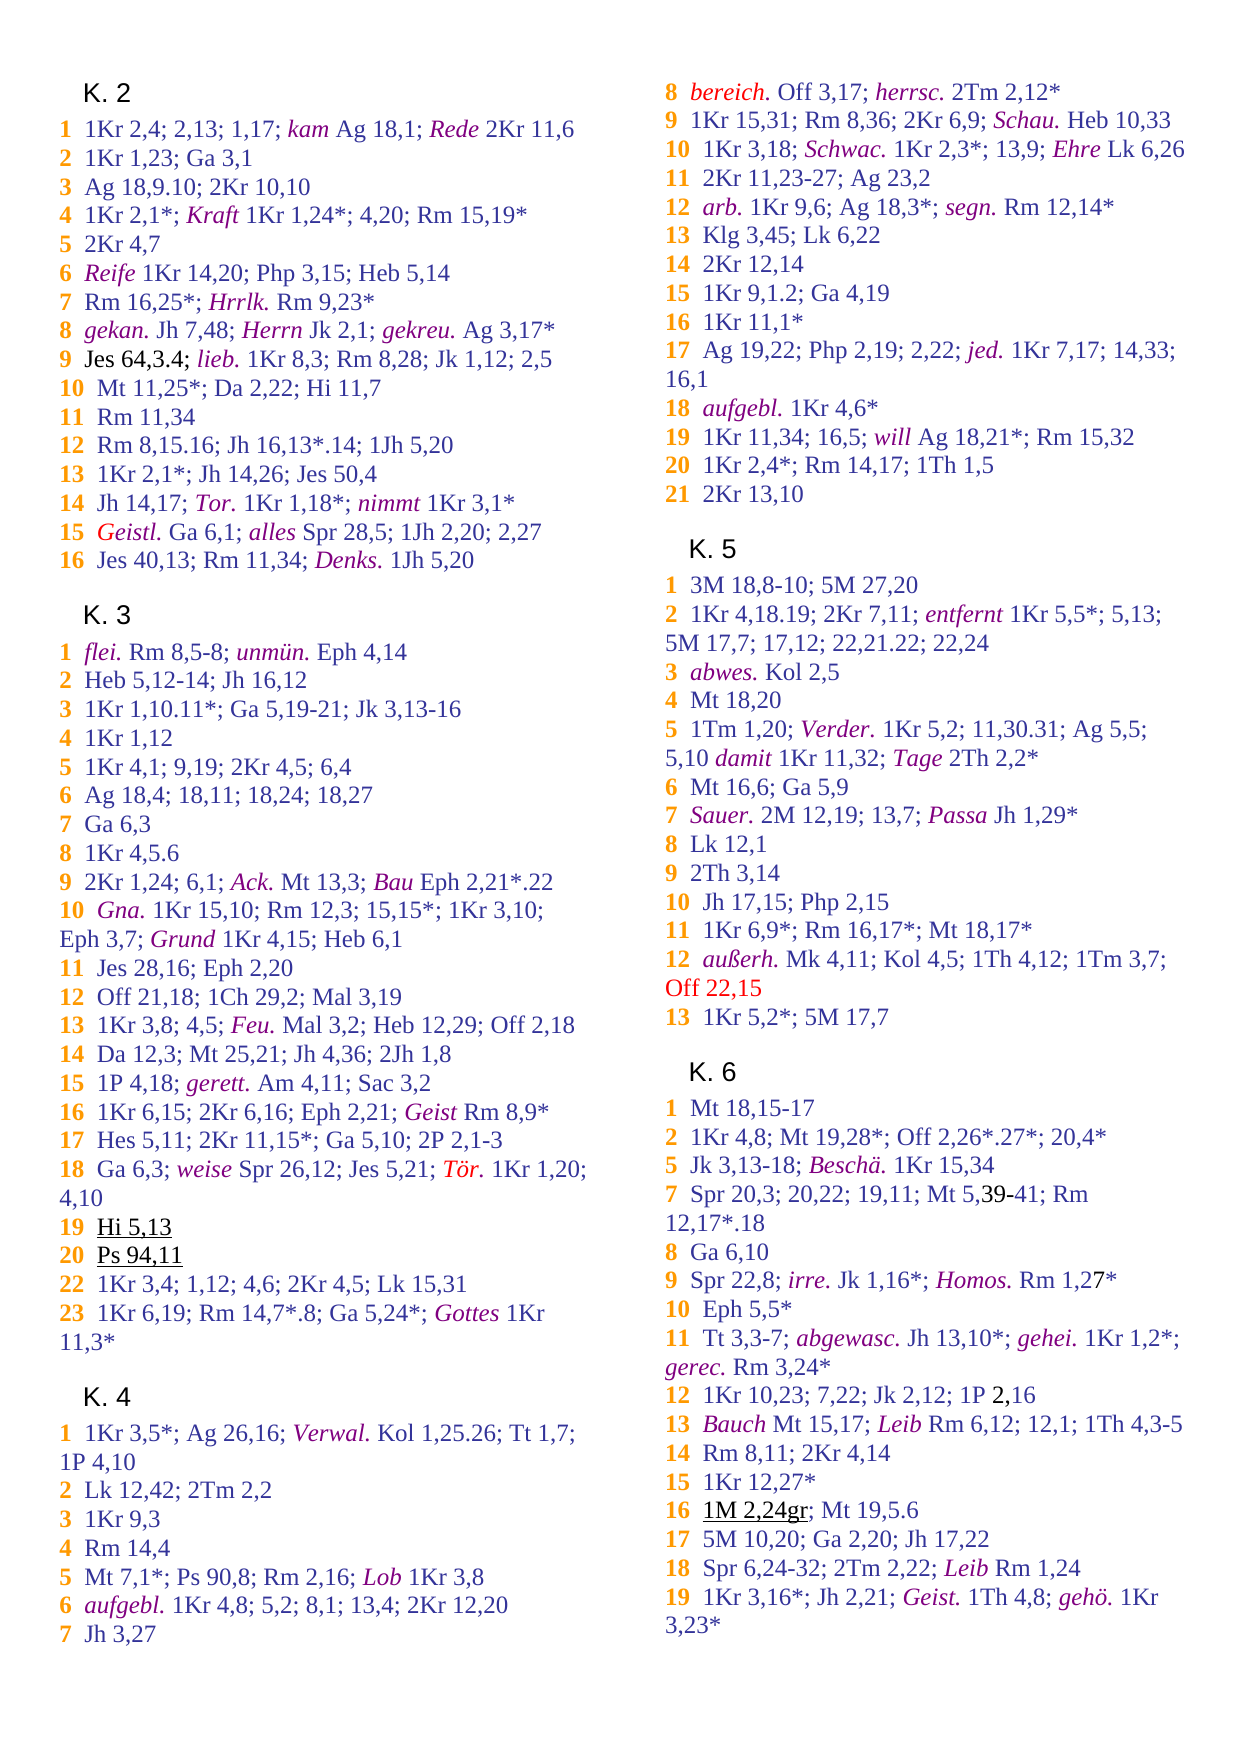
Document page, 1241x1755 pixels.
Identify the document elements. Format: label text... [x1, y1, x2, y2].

text 8 bereich. Off 3,17; herrsc. 2Tm 2,12* [665, 77, 1193, 106]
text 1 1Kr 2,4; 2,13; 1,17; kam Ag 18,1; Rede 2Kr 11,6 [59, 114, 587, 143]
text 2 Lk 12,42; 2Tm 2,2 [59, 1476, 587, 1504]
text 5 2Kr 4,7 [59, 229, 587, 258]
text 4 1Kr 1,12 [59, 723, 587, 752]
text 5 Mt 7,1*; Ps 90,8; Rm 2,16; Lob 1Kr 3,8 [59, 1562, 587, 1591]
text 10 Jh 17,15; Php 2,15 [665, 887, 1193, 916]
text 18 Spr 6,24-32; 2Tm 2,22; Leib Rm 1,24 [665, 1553, 1193, 1582]
text 9 2Kr 1,24; 6,1; Ack. Mt 13,3; Bau Eph 2,21*.22 [59, 867, 587, 896]
text 5 Jk 3,13-18; Beschä. 1Kr 15,34 [665, 1151, 1193, 1179]
text 14 Da 12,3; Mt 25,21; Jh 4,36; 2Jh 1,8 [59, 1039, 587, 1068]
subtitle K. 2 [83, 77, 587, 108]
text 6 Ag 18,4; 18,11; 18,24; 18,27 [59, 781, 587, 809]
text 7 Jh 3,27 [59, 1619, 587, 1648]
text 16 1Kr 6,15; 2Kr 6,16; Eph 2,21; Geist Rm 8,9* [59, 1097, 587, 1126]
text 2 1Kr 1,23; Ga 3,1 [59, 143, 587, 172]
text 16 1M 2,24gr; Mt 19,5.6 [665, 1496, 1193, 1524]
text 11 Jes 28,16; Eph 2,20 [59, 953, 587, 982]
text 2 Heb 5,12-14; Jh 16,12 [59, 666, 587, 694]
text 10 Mt 11,25*; Da 2,22; Hi 11,7 [59, 373, 587, 402]
text 6 Mt 16,6; Ga 5,9 [665, 772, 1193, 801]
text 1 3M 18,8-10; 5M 27,20 [665, 571, 1193, 599]
text 12 Rm 8,15.16; Jh 16,13*.14; 1Jh 5,20 [59, 431, 587, 459]
text 15 Geistl. Ga 6,1; alles Spr 28,5; 1Jh 2,20; 2,27 [59, 517, 587, 546]
text 9 2Th 3,14 [665, 858, 1193, 887]
text 3 1Kr 1,10.11*; Ga 5,19-21; Jk 3,13-16 [59, 694, 587, 723]
text 12 Off 21,18; 1Ch 29,2; Mal 3,19 [59, 982, 587, 1011]
text 11 Rm 11,34 [59, 402, 587, 431]
text 13 1Kr 3,8; 4,5; Feu. Mal 3,2; Heb 12,29; Off 2,18 [59, 1011, 587, 1039]
text 14 2Kr 12,14 [665, 249, 1193, 278]
text 17 5M 10,20; Ga 2,20; Jh 17,22 [665, 1524, 1193, 1553]
text 4 Rm 14,4 [59, 1533, 587, 1562]
subtitle K. 6 [688, 1056, 1193, 1087]
text 7 Sauer. 2M 12,19; 13,7; Passa Jh 1,29* [665, 801, 1193, 829]
text 3 1Kr 9,3 [59, 1504, 587, 1533]
text 21 2Kr 13,10 [665, 479, 1193, 508]
text 4 Mt 18,20 [665, 686, 1193, 714]
text 8 Lk 12,1 [665, 829, 1193, 858]
text 8 Ga 6,10 [665, 1237, 1193, 1266]
text 3 Ag 18,9.10; 2Kr 10,10 [59, 172, 587, 201]
text 13 1Kr 5,2*; 5M 17,7 [665, 1002, 1193, 1031]
text 18 Ga 6,3; weise Spr 26,12; Jes 5,21; Tör. 1Kr 1,20; 4,10 [59, 1154, 587, 1212]
text 17 Ag 19,22; Php 2,19; 2,22; jed. 1Kr 7,17; 14,33; 16,1 [665, 336, 1193, 393]
text 22 1Kr 3,4; 1,12; 4,6; 2Kr 4,5; Lk 15,31 [59, 1269, 587, 1298]
text 9 Jes 64,3.4; lieb. 1Kr 8,3; Rm 8,28; Jk 1,12; 2,5 [59, 344, 587, 373]
text 3 abwes. Kol 2,5 [665, 657, 1193, 686]
text 11 Tt 3,3-7; abgewasc. Jh 13,10*; gehei. 1Kr 1,2*; gerec. Rm 3,24* [665, 1323, 1193, 1381]
text 14 Rm 8,11; 2Kr 4,14 [665, 1438, 1193, 1467]
text 12 1Kr 10,23; 7,22; Jk 2,12; 1P 2,16 [665, 1381, 1193, 1409]
text 13 1Kr 2,1*; Jh 14,26; Jes 50,4 [59, 459, 587, 488]
text 11 1Kr 6,9*; Rm 16,17*; Mt 18,17* [665, 916, 1193, 944]
text 1 Mt 18,15-17 [665, 1093, 1193, 1122]
text 13 Klg 3,45; Lk 6,22 [665, 221, 1193, 249]
text 4 1Kr 2,1*; Kraft 1Kr 1,24*; 4,20; Rm 15,19* [59, 201, 587, 229]
text 12 außerh. Mk 4,11; Kol 4,5; 1Th 4,12; 1Tm 3,7; Off 22,15 [665, 944, 1193, 1002]
text 10 Gna. 1Kr 15,10; Rm 12,3; 15,15*; 1Kr 3,10; Eph 3,7; Grund 1Kr 4,15; Heb 6,1 [59, 896, 587, 953]
text 16 1Kr 11,1* [665, 307, 1193, 336]
text 1 1Kr 3,5*; Ag 26,16; Verwal. Kol 1,25.26; Tt 1,7; 1P 4,10 [59, 1418, 587, 1476]
text 6 aufgebl. 1Kr 4,8; 5,2; 8,1; 13,4; 2Kr 12,20 [59, 1591, 587, 1619]
text 17 Hes 5,11; 2Kr 11,15*; Ga 5,10; 2P 2,1-3 [59, 1126, 587, 1154]
text 10 Eph 5,5* [665, 1294, 1193, 1323]
text 20 Ps 94,11 [59, 1241, 587, 1269]
text 9 1Kr 15,31; Rm 8,36; 2Kr 6,9; Schau. Heb 10,33 [665, 106, 1193, 134]
subtitle K. 5 [688, 533, 1193, 564]
text 5 1Kr 4,1; 9,19; 2Kr 4,5; 6,4 [59, 752, 587, 781]
text 2 1Kr 4,18.19; 2Kr 7,11; entfernt 1Kr 5,5*; 5,13; 5M 17,7; 17,12; 22,21.22; 22,24 [665, 599, 1193, 657]
text 13 Bauch Mt 15,17; Leib Rm 6,12; 12,1; 1Th 4,3-5 [665, 1409, 1193, 1438]
text 8 gekan. Jh 7,48; Herrn Jk 2,1; gekreu. Ag 3,17* [59, 316, 587, 344]
text 2 1Kr 4,8; Mt 19,28*; Off 2,26*.27*; 20,4* [665, 1122, 1193, 1151]
text 7 Ga 6,3 [59, 809, 587, 838]
text 15 1Kr 12,27* [665, 1467, 1193, 1496]
text 5 1Tm 1,20; Verder. 1Kr 5,2; 11,30.31; Ag 5,5; 5,10 damit 1Kr 11,32; Tage 2Th 2,2* [665, 714, 1193, 772]
text 1 flei. Rm 8,5-8; unmün. Eph 4,14 [59, 637, 587, 666]
text 19 1Kr 3,16*; Jh 2,21; Geist. 1Th 4,8; gehö. 1Kr 3,23* [665, 1582, 1193, 1639]
text 8 1Kr 4,5.6 [59, 838, 587, 867]
text 19 Hi 5,13 [59, 1212, 587, 1241]
text 10 1Kr 3,18; Schwac. 1Kr 2,3*; 13,9; Ehre Lk 6,26 [665, 134, 1193, 163]
text 19 1Kr 11,34; 16,5; will Ag 18,21*; Rm 15,32 [665, 422, 1193, 451]
text 15 1Kr 9,1.2; Ga 4,19 [665, 278, 1193, 307]
text 12 arb. 1Kr 9,6; Ag 18,3*; segn. Rm 12,14* [665, 192, 1193, 221]
text 20 1Kr 2,4*; Rm 14,17; 1Th 1,5 [665, 451, 1193, 479]
text 18 aufgebl. 1Kr 4,6* [665, 393, 1193, 422]
text 16 Jes 40,13; Rm 11,34; Denks. 1Jh 5,20 [59, 546, 587, 574]
text 7 Rm 16,25*; Hrrlk. Rm 9,23* [59, 287, 587, 316]
text 11 2Kr 11,23-27; Ag 23,2 [665, 163, 1193, 192]
text 6 Reife 1Kr 14,20; Php 3,15; Heb 5,14 [59, 258, 587, 287]
text 9 Spr 22,8; irre. Jk 1,16*; Homos. Rm 1,27* [665, 1266, 1193, 1294]
text 23 1Kr 6,19; Rm 14,7*.8; Ga 5,24*; Gottes 1Kr 11,3* [59, 1298, 587, 1356]
text 15 1P 4,18; gerett. Am 4,11; Sac 3,2 [59, 1068, 587, 1097]
subtitle K. 4 [83, 1381, 587, 1412]
text 7 Spr 20,3; 20,22; 19,11; Mt 5,39-41; Rm 12,17*.18 [665, 1179, 1193, 1237]
text 14 Jh 14,17; Tor. 1Kr 1,18*; nimmt 1Kr 3,1* [59, 488, 587, 517]
subtitle K. 3 [83, 599, 587, 631]
